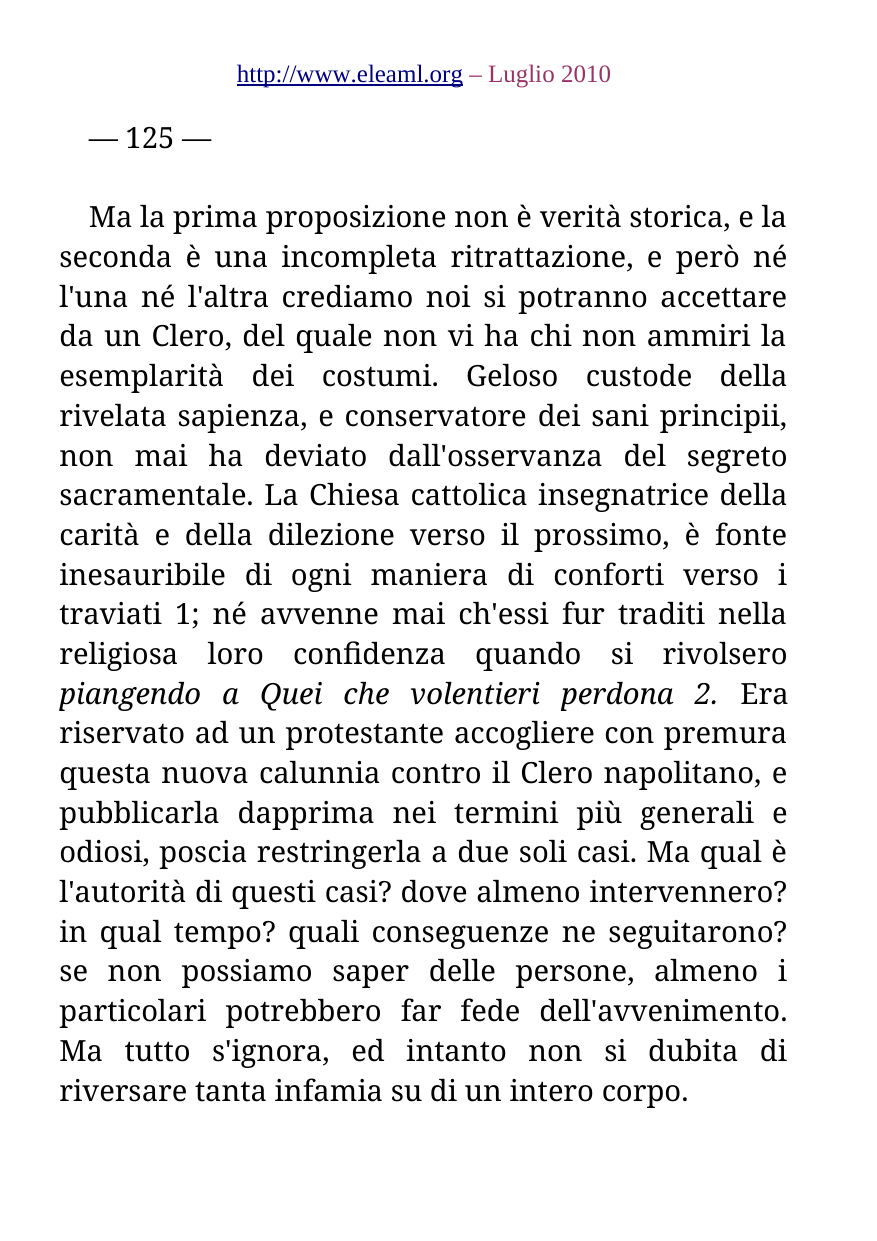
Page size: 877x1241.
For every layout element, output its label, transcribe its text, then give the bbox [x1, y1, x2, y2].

text — 125 — [59, 117, 788, 157]
text Ma la prima proposizione non è verità storica, e la seconda è una incompleta ritrattazione, e però né l'una né l'altra crediamo noi si potranno accettare da un Clero, del quale non vi ha chi non ammiri la esemplarità dei costumi. Geloso custode della rivelata sapienza, e conservatore dei sani principii, non mai ha deviato dall'osservanza del segreto sacramentale. La Chiesa cattolica insegnatrice della carità e della dilezione verso il prossimo, è fonte inesauribile di ogni maniera di conforti verso i traviati 1; né avvenne mai ch'essi fur traditi nella religiosa loro confidenza quando si rivolsero piangendo a Quei che volentieri perdona 2. Era riservato ad un protestante accogliere con premura questa nuova calunnia contro il Clero napolitano, e pubblicarla dapprima nei termini più generali e odiosi, poscia restringerla a due soli casi. Ma qual è l'autorità di questi casi? dove almeno intervennero? in qual tempo? quali conseguenze ne seguitarono? se non possiamo saper delle persone, almeno i particolari potrebbero far fede dell'avvenimento. Ma tutto s'ignora, ed intanto non si dubita di riversare tanta infamia su di un intero corpo. [59, 197, 788, 1109]
